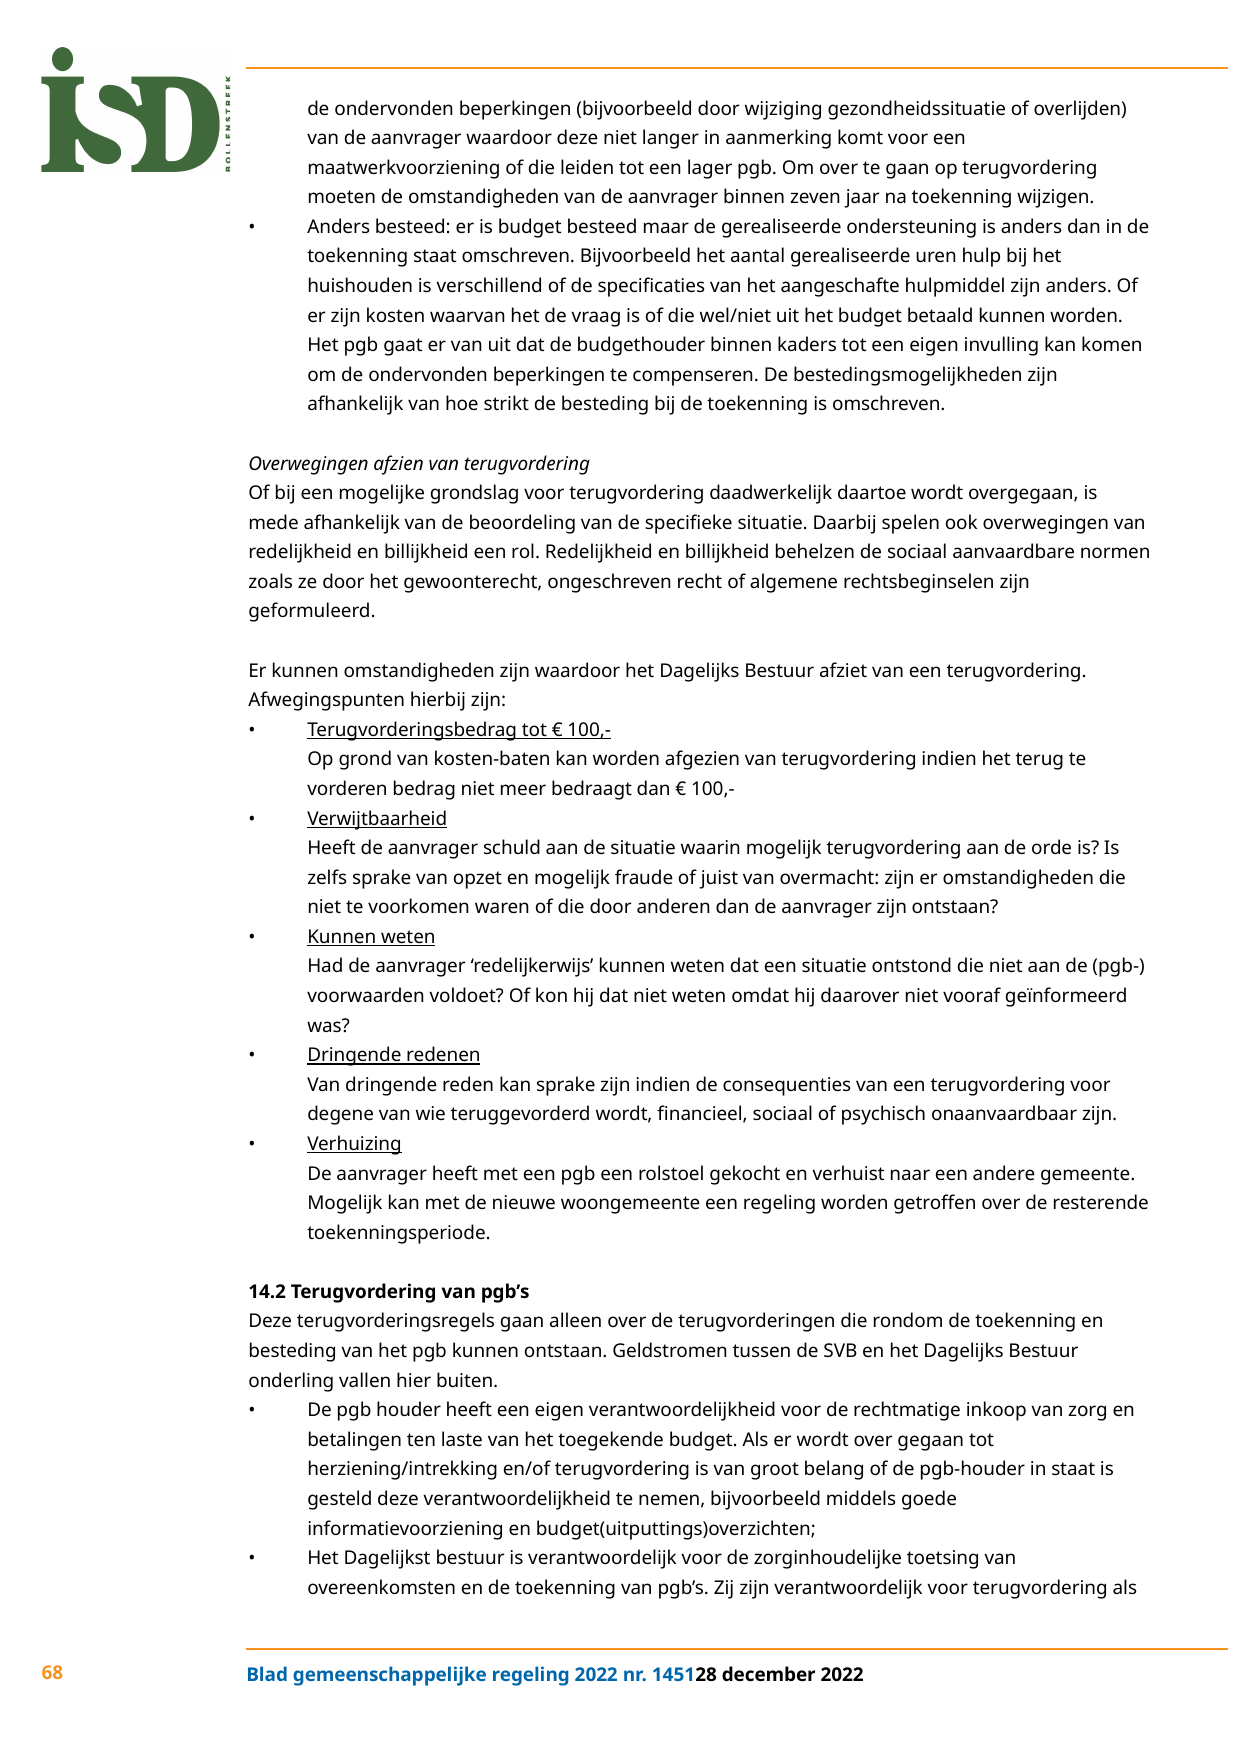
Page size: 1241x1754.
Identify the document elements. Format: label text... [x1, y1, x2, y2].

list Het Dagelijkst bestuur is verantwoordelijk voor de zorginhoudelijke toetsing van overeenkomsten en de toekenning van pgb’s. Zij zijn verantwoordelijk voor terugvordering als [248, 1544, 1152, 1600]
text Of bij een mogelijke grondslag voor terugvordering daadwerkelijk daartoe wordt overgegaan, is mede afhankelijk van de beoordeling van de specifieke situatie. Daarbij spelen ook overwegingen van redelijkheid en billijkheid een rol. Redelijkheid en billijkheid behelzen de sociaal aanvaardbare normen zoals ze door het gewoonterecht, ongeschreven recht of algemene rechtsbeginselen zijn geformuleerd. [248, 479, 1152, 623]
list Anders besteed: er is budget besteed maar de gerealiseerde ondersteuning is anders dan in de toekenning staat omschreven. Bijvoorbeeld het aantal gerealiseerde uren hulp bij het huishouden is verschillend of de specificaties van het aangeschafte hulpmiddel zijn anders. Of er zijn kosten waarvan het de vraag is of die wel/niet uit het budget betaald kunnen worden. Het pgb gaat er van uit dat de budgethouder binnen kaders tot een eigen invulling kan komen om de ondervonden beperkingen te compenseren. De bestedingsmogelijkheden zijn afhankelijk van hoe strikt de besteding bij de toekenning is omschreven. [248, 213, 1152, 416]
list Terugvorderingsbedrag tot € 100,- [248, 716, 1152, 742]
picture [41, 47, 231, 172]
list De aanvrager heeft met een pgb een rolstoel gekocht en verhuist naar een andere gemeente. Mogelijk kan met de nieuwe woongemeente een regeling worden getroffen over de resterende toekenningsperiode. [248, 1160, 1152, 1245]
list Verwijtbaarheid [248, 805, 1152, 831]
list De pgb houder heeft een eigen verantwoordelijkheid voor de rechtmatige inkoop van zorg en betalingen ten laste van het toegekende budget. Als er wordt over gegaan tot herziening/intrekking en/of terugvordering is van groot belang of de pgb-houder in staat is gesteld deze verantwoordelijkheid te nemen, bijvoorbeeld middels goede informatievoorziening en budget(uitputtings)overzichten; [248, 1396, 1152, 1541]
list Op grond van kosten-baten kan worden afgezien van terugvordering indien het terug te vorderen bedrag niet meer bedraagt dan € 100,- [248, 746, 1152, 801]
list de ondervonden beperkingen (bijvoorbeeld door wijziging gezondheidssituatie of overlijden) van de aanvrager waardoor deze niet langer in aanmerking komt voor een maatwerkvoorziening of die leiden tot een lager pgb. Om over te gaan op terugvordering moeten de omstandigheden van de aanvrager binnen zeven jaar na toekenning wijzigen. [248, 95, 1152, 209]
text 14.2 Terugvordering van pgb’s [248, 1278, 1152, 1304]
list Had de aanvrager ‘redelijkerwijs’ kunnen weten dat een situatie ontstond die niet aan de (pgb-) voorwaarden voldoet? Of kon hij dat niet weten omdat hij daarover niet vooraf geïnformeerd was? [248, 953, 1152, 1038]
list Dringende redenen [248, 1041, 1152, 1067]
text Deze terugvorderingsregels gaan alleen over de terugvorderingen die rondom de toekenning en besteding van het pgb kunnen ontstaan. Geldstromen tussen de SVB en het Dagelijks Bestuur onderling vallen hier buiten. [248, 1308, 1152, 1393]
text Overwegingen afzien van terugvordering [248, 450, 1152, 476]
list Verhuizing [248, 1130, 1152, 1156]
list Kunnen weten [248, 923, 1152, 949]
list Heeft de aanvrager schuld aan de situatie waarin mogelijk terugvordering aan de orde is? Is zelfs sprake van opzet en mogelijk fraude of juist van overmacht: zijn er omstandigheden die niet te voorkomen waren of die door anderen dan de aanvrager zijn ontstaan? [248, 834, 1152, 919]
text Er kunnen omstandigheden zijn waardoor het Dagelijks Bestuur afziet van een terugvordering. Afwegingspunten hierbij zijn: [248, 657, 1152, 712]
list Van dringende reden kan sprake zijn indien de consequenties van een terugvordering voor degene van wie teruggevorderd wordt, financieel, sociaal of psychisch onaanvaardbaar zijn. [248, 1071, 1152, 1126]
